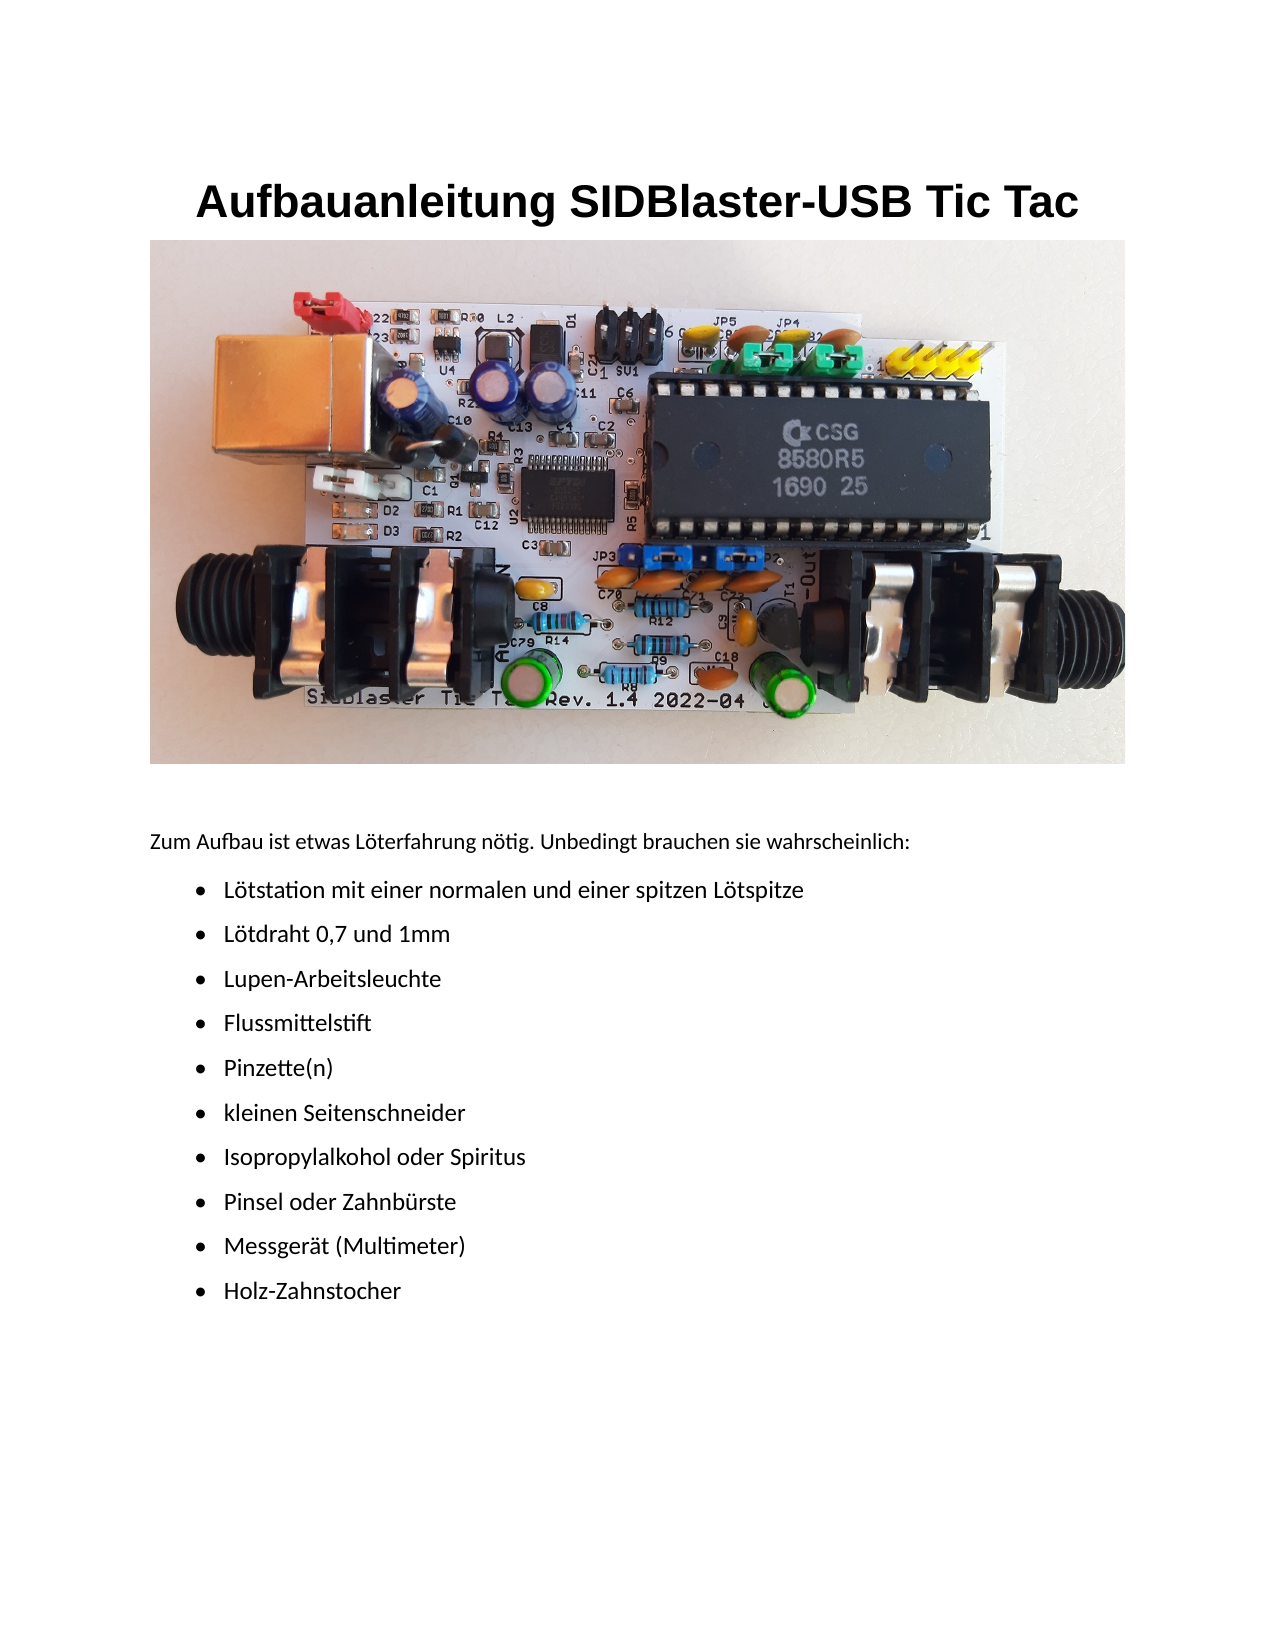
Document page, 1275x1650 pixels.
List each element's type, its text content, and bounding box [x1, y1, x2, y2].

list Lötdraht 0,7 und 1mm [194, 919, 1125, 949]
list Lötstation mit einer normalen und einer spitzen Lötspitze [194, 874, 1125, 904]
list Lupen-Arbeitsleuchte [194, 963, 1125, 993]
list Pinsel oder Zahnbürste [194, 1186, 1125, 1216]
list Flussmittelstift [194, 1008, 1125, 1038]
list kleinen Seitenschneider [194, 1097, 1125, 1127]
list Holz-Zahnstocher [194, 1275, 1125, 1305]
list Pinzette(n) [194, 1052, 1125, 1082]
list Messgerät (Multimeter) [194, 1231, 1125, 1261]
list Isopropylalkohol oder Spiritus [194, 1142, 1125, 1172]
text Zum Aufbau ist etwas Löterfahrung nötig. Unbedingt brauchen sie wahrscheinlich: [150, 827, 1125, 855]
picture [150, 240, 1125, 764]
title Aufbauanleitung SIDBlaster-USB Tic Tac [150, 175, 1125, 228]
